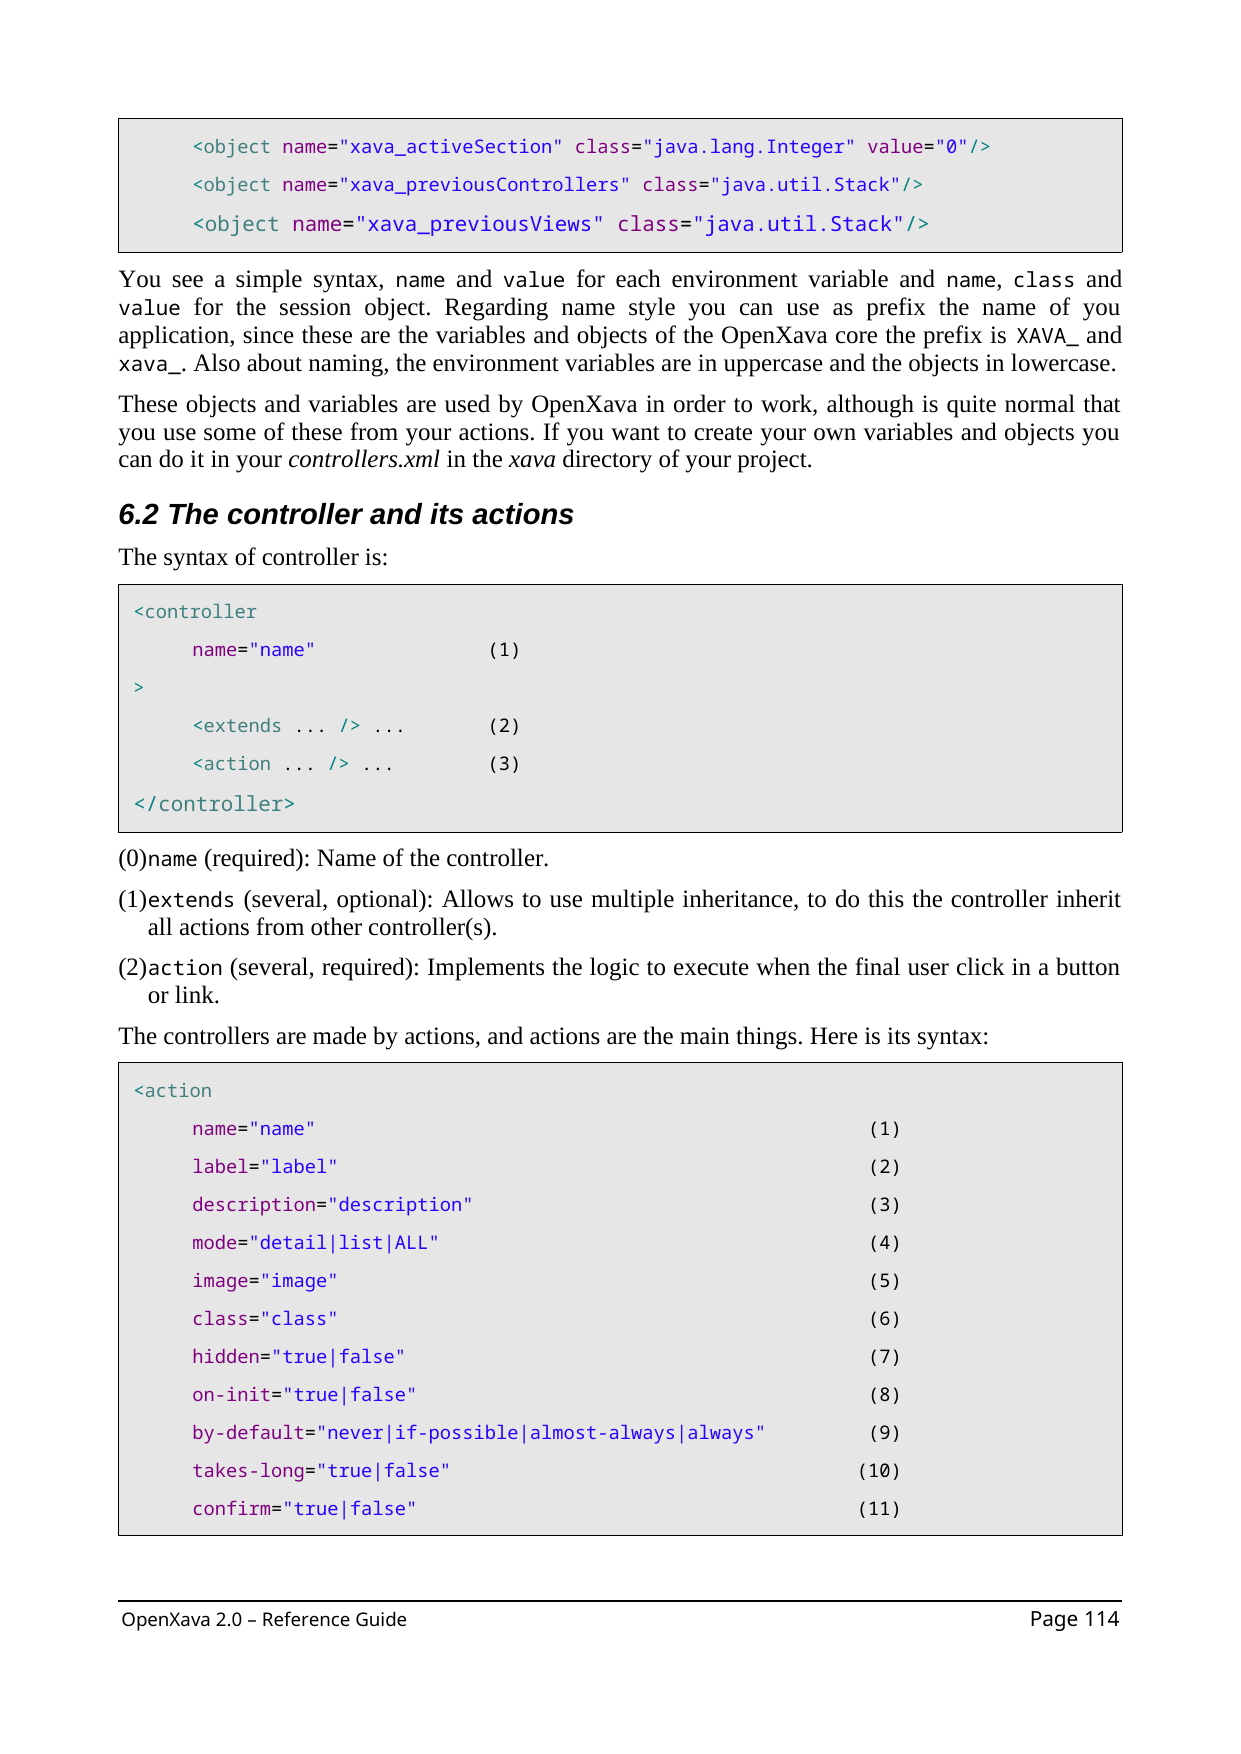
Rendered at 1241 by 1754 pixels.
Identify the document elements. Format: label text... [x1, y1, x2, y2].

text You see a simple syntax, name and value for each environment variable and name, class and value for the session object. Regarding name style you can use as prefix the name of you application, since these are the variables and objects of the OpenXava core the prefix is XAVA_ and xava_. Also about naming, the environment variables are in uppercase and the objects in lowercase. [118, 265, 1122, 378]
text </controller> [119, 774, 1122, 832]
text takes-long="true|false" (10) [119, 1442, 1122, 1480]
list action (several, required): Implements the logic to execute when the final user click in a button or link. [118, 953, 1122, 1009]
text image="image" (5) [119, 1252, 1122, 1290]
text <action [119, 1063, 1122, 1100]
text These objects and variables are used by OpenXava in order to work, although is quite normal that you use some of these from your actions. If you want to create your own variables and objects you can do it in your controllers.xml in the xava directory of your project. [118, 390, 1122, 473]
text <extends ... /> ... (2) [119, 698, 1122, 736]
text by-default="never|if-possible|almost-always|always" (9) [119, 1404, 1122, 1442]
text The controllers are made by actions, and actions are the main things. Here is its syntax: [118, 1022, 1122, 1049]
text name="name" (1) [119, 1100, 1122, 1138]
subtitle The controller and its actions [118, 498, 1122, 531]
text <object name="xava_previousViews" class="java.util.Stack"/> [119, 194, 1122, 252]
text <object name="xava_activeSection" class="java.lang.Integer" value="0"/> [119, 119, 1122, 156]
text > [119, 660, 1122, 698]
list name (required): Name of the controller. [118, 844, 1122, 872]
text mode="detail|list|ALL" (4) [119, 1214, 1122, 1252]
text The syntax of controller is: [118, 543, 1122, 571]
text <object name="xava_previousControllers" class="java.util.Stack"/> [119, 156, 1122, 194]
text confirm="true|false" (11) [119, 1480, 1122, 1535]
text description="description" (3) [119, 1176, 1122, 1214]
text hidden="true|false" (7) [119, 1328, 1122, 1366]
text <action ... /> ... (3) [119, 736, 1122, 774]
text label="label" (2) [119, 1138, 1122, 1176]
list extends (several, optional): Allows to use multiple inheritance, to do this the controller inherit all actions from other controller(s). [118, 885, 1122, 941]
text name="name" (1) [119, 622, 1122, 660]
text class="class" (6) [119, 1290, 1122, 1328]
text <controller [119, 585, 1122, 622]
text on-init="true|false" (8) [119, 1366, 1122, 1404]
